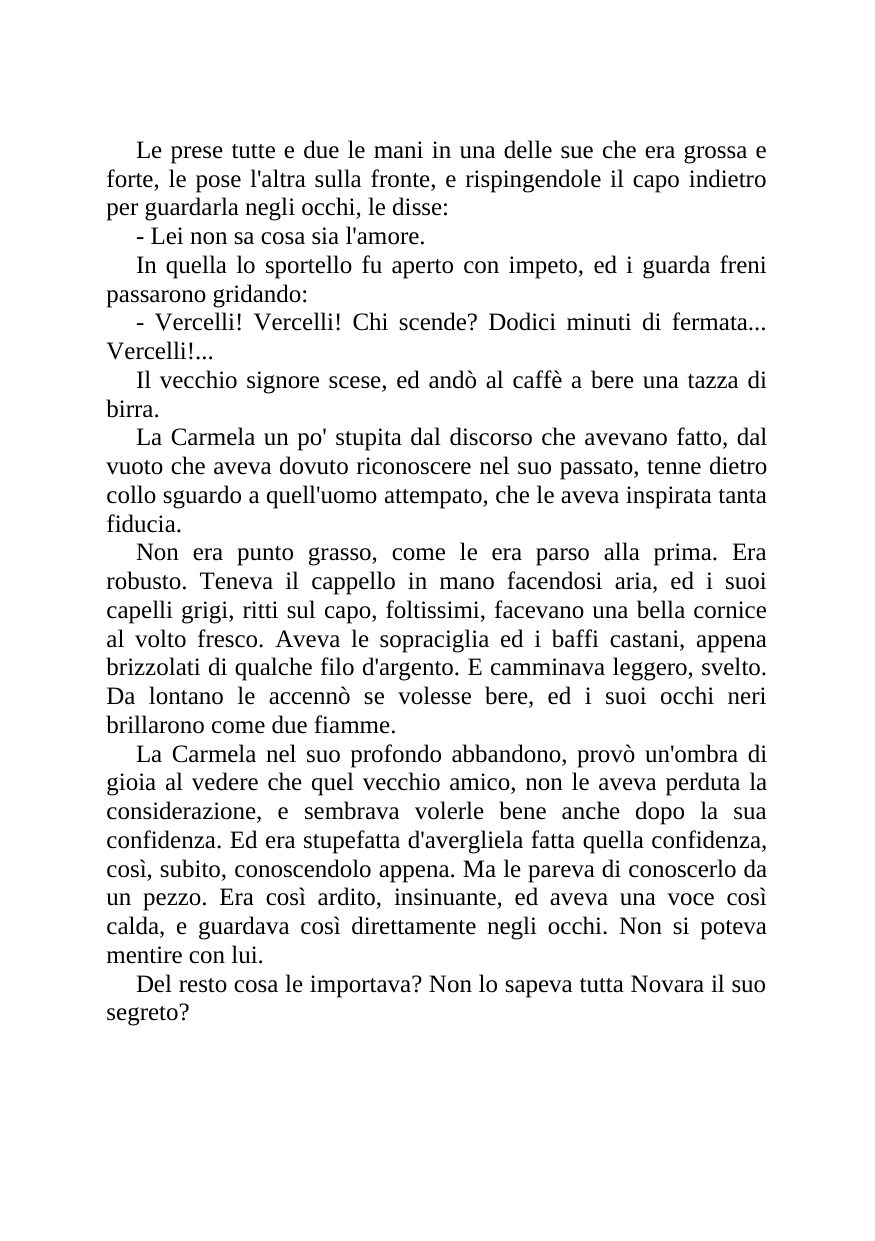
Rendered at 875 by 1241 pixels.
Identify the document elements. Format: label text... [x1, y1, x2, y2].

text Non era punto grasso, come le era parso alla prima. Era robusto. Teneva il cappello in mano facendosi aria, ed i suoi capelli grigi, ritti sul capo, foltissimi, facevano una bella cornice al volto fresco. Aveva le sopraciglia ed i baffi castani, appena brizzolati di qualche filo d'argento. E camminava leggero, svelto. Da lontano le accennò se volesse bere, ed i suoi occhi neri brillarono come due fiamme. [106, 537, 768, 739]
text La Carmela nel suo profondo abbandono, provò un'ombra di gioia al vedere che quel vecchio amico, non le aveva perduta la considerazione, e sembrava volerle bene anche dopo la sua confidenza. Ed era stupefatta d'avergliela fatta quella confidenza, così, subito, conoscendolo appena. Ma le pareva di conoscerlo da un pezzo. Era così ardito, insinuante, ed aveva una voce così calda, e guardava così direttamente negli occhi. Non si poteva mentire con lui. [106, 739, 768, 969]
text La Carmela un po' stupita dal discorso che avevano fatto, dal vuoto che aveva dovuto riconoscere nel suo passato, tenne dietro collo sguardo a quell'uomo attempato, che le aveva inspirata tanta fiducia. [106, 422, 768, 537]
text Le prese tutte e due le mani in una delle sue che era grossa e forte, le pose l'altra sulla fronte, e rispingendole il capo indietro per guardarla negli occhi, le disse: [106, 135, 768, 221]
text - Lei non sa cosa sia l'amore. [106, 221, 768, 250]
text In quella lo sportello fu aperto con impeto, ed i guarda freni passarono gridando: [106, 250, 768, 307]
text - Vercelli! Vercelli! Chi scende? Dodici minuti di fermata... Vercelli!... [106, 307, 768, 365]
text Del resto cosa le importava? Non lo sapeva tutta Novara il suo segreto? [106, 969, 768, 1026]
text Il vecchio signore scese, ed andò al caffè a bere una tazza di birra. [106, 365, 768, 422]
